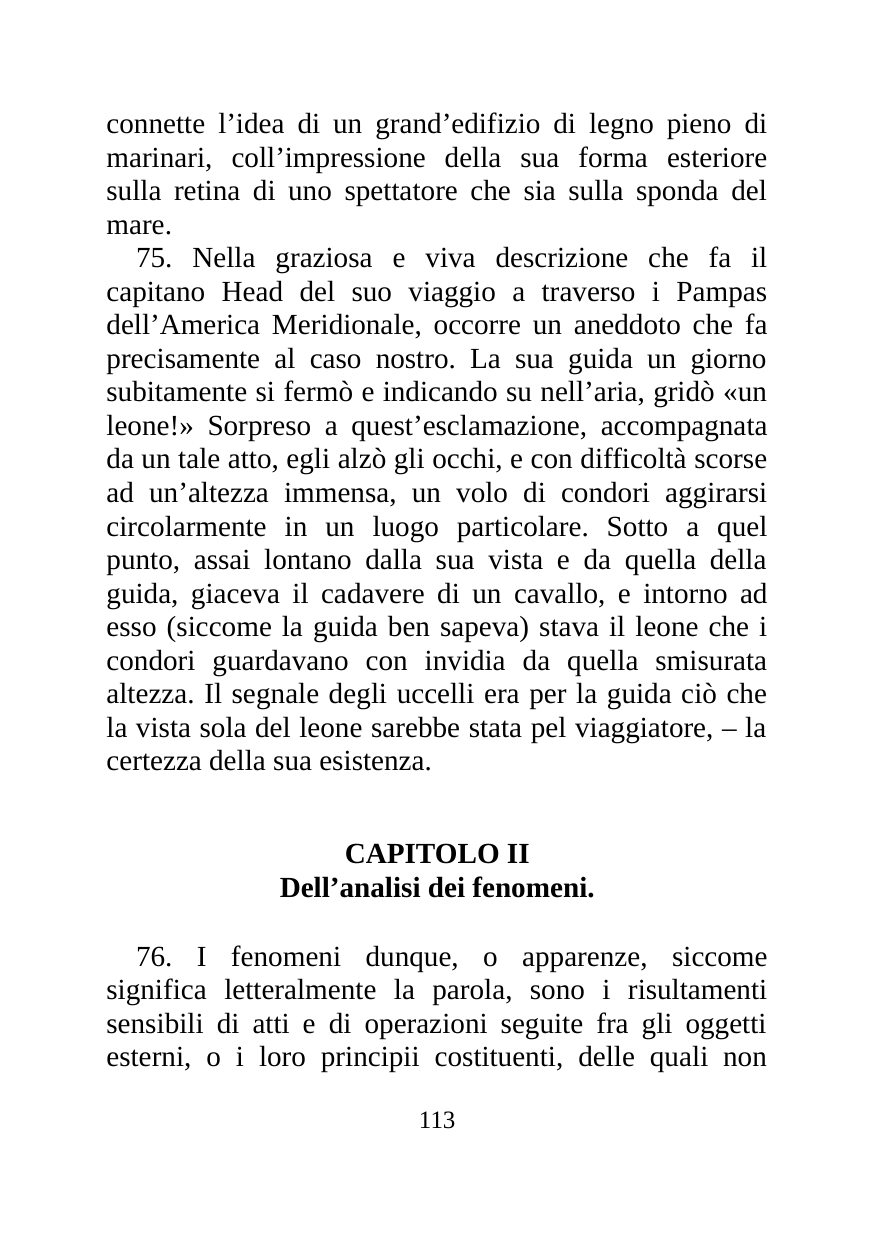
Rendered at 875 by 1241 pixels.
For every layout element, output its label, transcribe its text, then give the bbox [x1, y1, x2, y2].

text 75. Nella graziosa e viva descrizione che fa il capitano Head del suo viaggio a traverso i Pampas dell’America Meridionale, occorre un aneddoto che fa precisamente al caso nostro. La sua guida un giorno subitamente si fermò e indicando su nell’aria, gridò «un leone!» Sorpreso a quest’esclamazione, accompagnata da un tale atto, egli alzò gli occhi, e con difficoltà scorse ad un’altezza immensa, un volo di condori aggirarsi circolarmente in un luogo particolare. Sotto a quel punto, assai lontano dalla sua vista e da quella della guida, giaceva il cadavere di un cavallo, e intorno ad esso (siccome la guida ben sapeva) stava il leone che i condori guardavano con invidia da quella smisurata altezza. Il segnale degli uccelli era per la guida ciò che la vista sola del leone sarebbe stata pel viaggiatore, – la certezza della sua esistenza. [106, 240, 768, 777]
text connette l’idea di un grand’edifizio di legno pieno di marinari, coll’impressione della sua forma esteriore sulla retina di uno spettatore che sia sulla sponda del mare. [106, 106, 768, 240]
subtitle CAPITOLO II Dell’analisi dei fenomeni. [106, 836, 768, 903]
text 76. I fenomeni dunque, o apparenze, siccome significa letteralmente la parola, sono i risultamenti sensibili di atti e di operazioni seguite fra gli oggetti esterni, o i loro principii costituenti, delle quali non [106, 939, 768, 1073]
